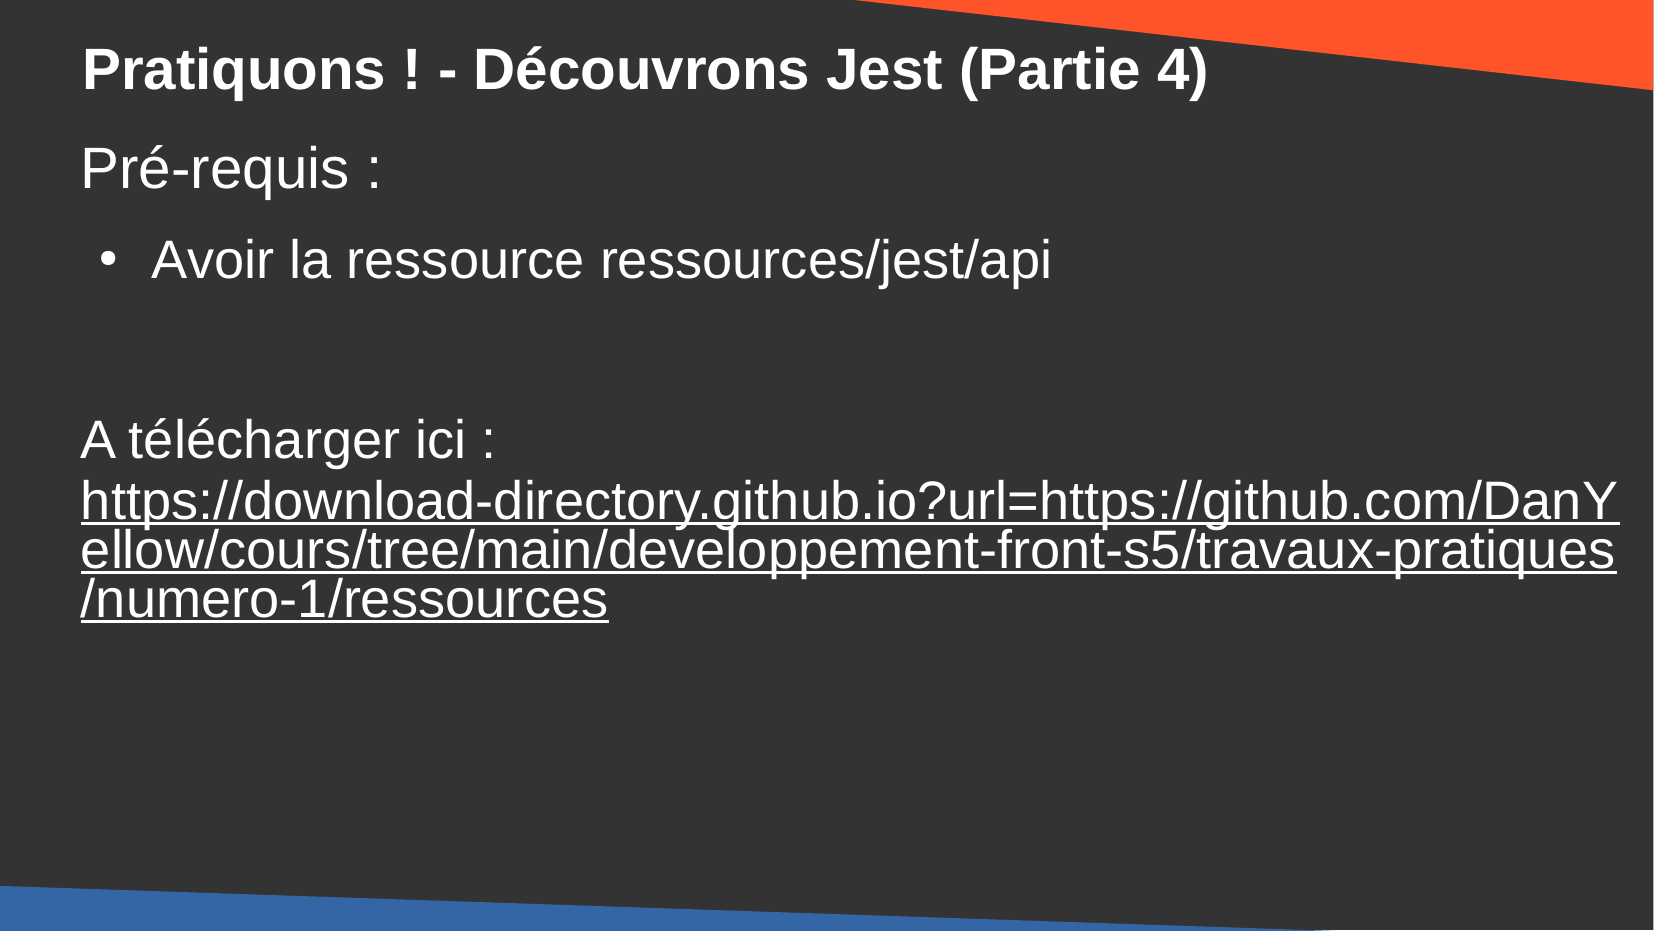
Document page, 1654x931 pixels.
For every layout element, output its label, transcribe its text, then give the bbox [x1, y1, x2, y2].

text_box [854, 0, 1654, 91]
text_box [0, 885, 1337, 931]
list Pré-requis : Avoir la ressource ressources/jest/api A télécharger ici : https://download-directory.github.io?url=https://github.com/DanYellow/cours/tree/main/developpement-front-s5/travaux-pratiques/numero-1/ressources [80, 135, 1620, 721]
title Pratiquons ! - Découvrons Jest (Partie 4) [82, 37, 1571, 114]
